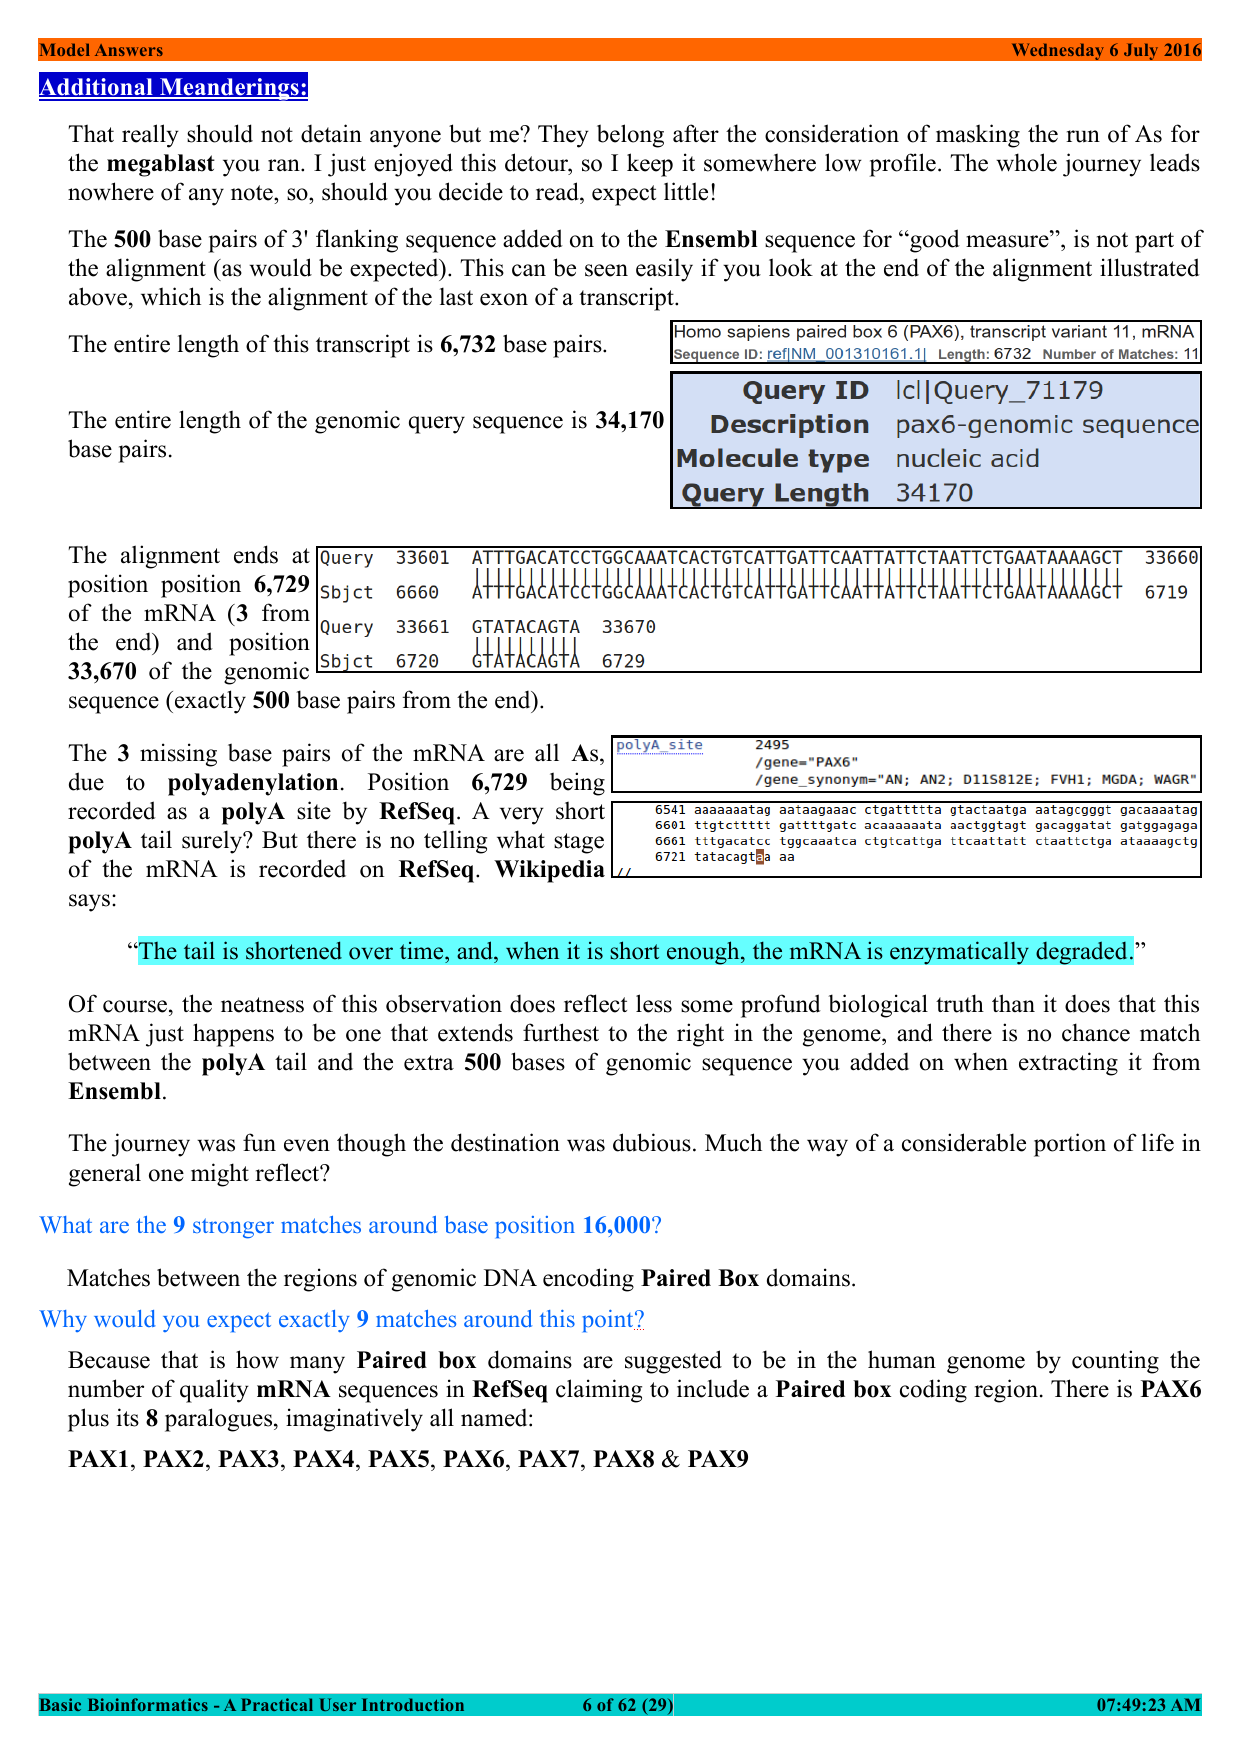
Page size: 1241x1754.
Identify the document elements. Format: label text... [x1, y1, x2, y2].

picture [318, 548, 1200, 671]
picture [613, 738, 1200, 791]
text The 3 missing base pairs of the mRNA are all As, due to polyadenylation. Position 6,729 being recorded as a polyA site by RefSeq. A very short polyA tail surely? But there is no telling what stage of the mRNA is recorded on RefSeq. Wikipedia says: [68, 738, 1202, 912]
text That really should not detain anyone but me? They belong after the consideration of masking the run of As for the megablast you ran. I just enjoyed this detour, so I keep it somewhere low profile. The whole journey leads nowhere of any note, so, should you decide to read, expect little! [68, 119, 1202, 206]
text What are the 9 stronger matches around base position 16,000? [38, 1210, 1202, 1239]
text Why would you expect exactly 9 matches around this point? [38, 1304, 1202, 1333]
text Additional Meanderings: [38, 72, 1202, 101]
text “The tail is shortened over time, and, when it is short enough, the mRNA is enzymatically degraded.” [127, 936, 1202, 965]
text The alignment ends at position position 6,729 of the mRNA (3 from the end) and position 33,670 of the genomic sequence (exactly 500 base pairs from the end). [68, 540, 1202, 714]
text PAX1, PAX2, PAX3, PAX4, PAX5, PAX6, PAX7, PAX8 & PAX9 [68, 1443, 1202, 1472]
text The 500 base pairs of 3' flanking sequence added on to the Ensembl sequence for “good measure”, is not part of the alignment (as would be expected). This can be seen easily if you look at the end of the alignment illustrated above, which is the alignment of the last exon of a transcript. [68, 224, 1202, 311]
picture [673, 322, 1200, 362]
picture [673, 374, 1200, 507]
text Matches between the regions of genomic DNA encoding Paired Box domains. [67, 1263, 1202, 1292]
text Because that is how many Paired box domains are suggested to be in the human genome by counting the number of quality mRNA sequences in RefSeq claiming to include a Paired box coding region. There is PAX6 plus its 8 paralogues, imaginatively all named: [68, 1344, 1202, 1432]
text The journey was fun even though the destination was dubious. Much the way of a considerable portion of life in general one might reflect? [68, 1128, 1202, 1186]
picture [613, 803, 1200, 876]
text Of course, the neatness of this observation does reflect less some profund biological truth than it does that this mRNA just happens to be one that extends furthest to the right in the genome, and there is no chance match between the polyA tail and the extra 500 bases of genomic sequence you added on when extracting it from Ensembl. [68, 988, 1202, 1105]
text The entire length of the genomic query sequence is 34,170 base pairs. [68, 405, 670, 463]
text The entire length of this transcript is 6,732 base pairs. [68, 329, 670, 358]
